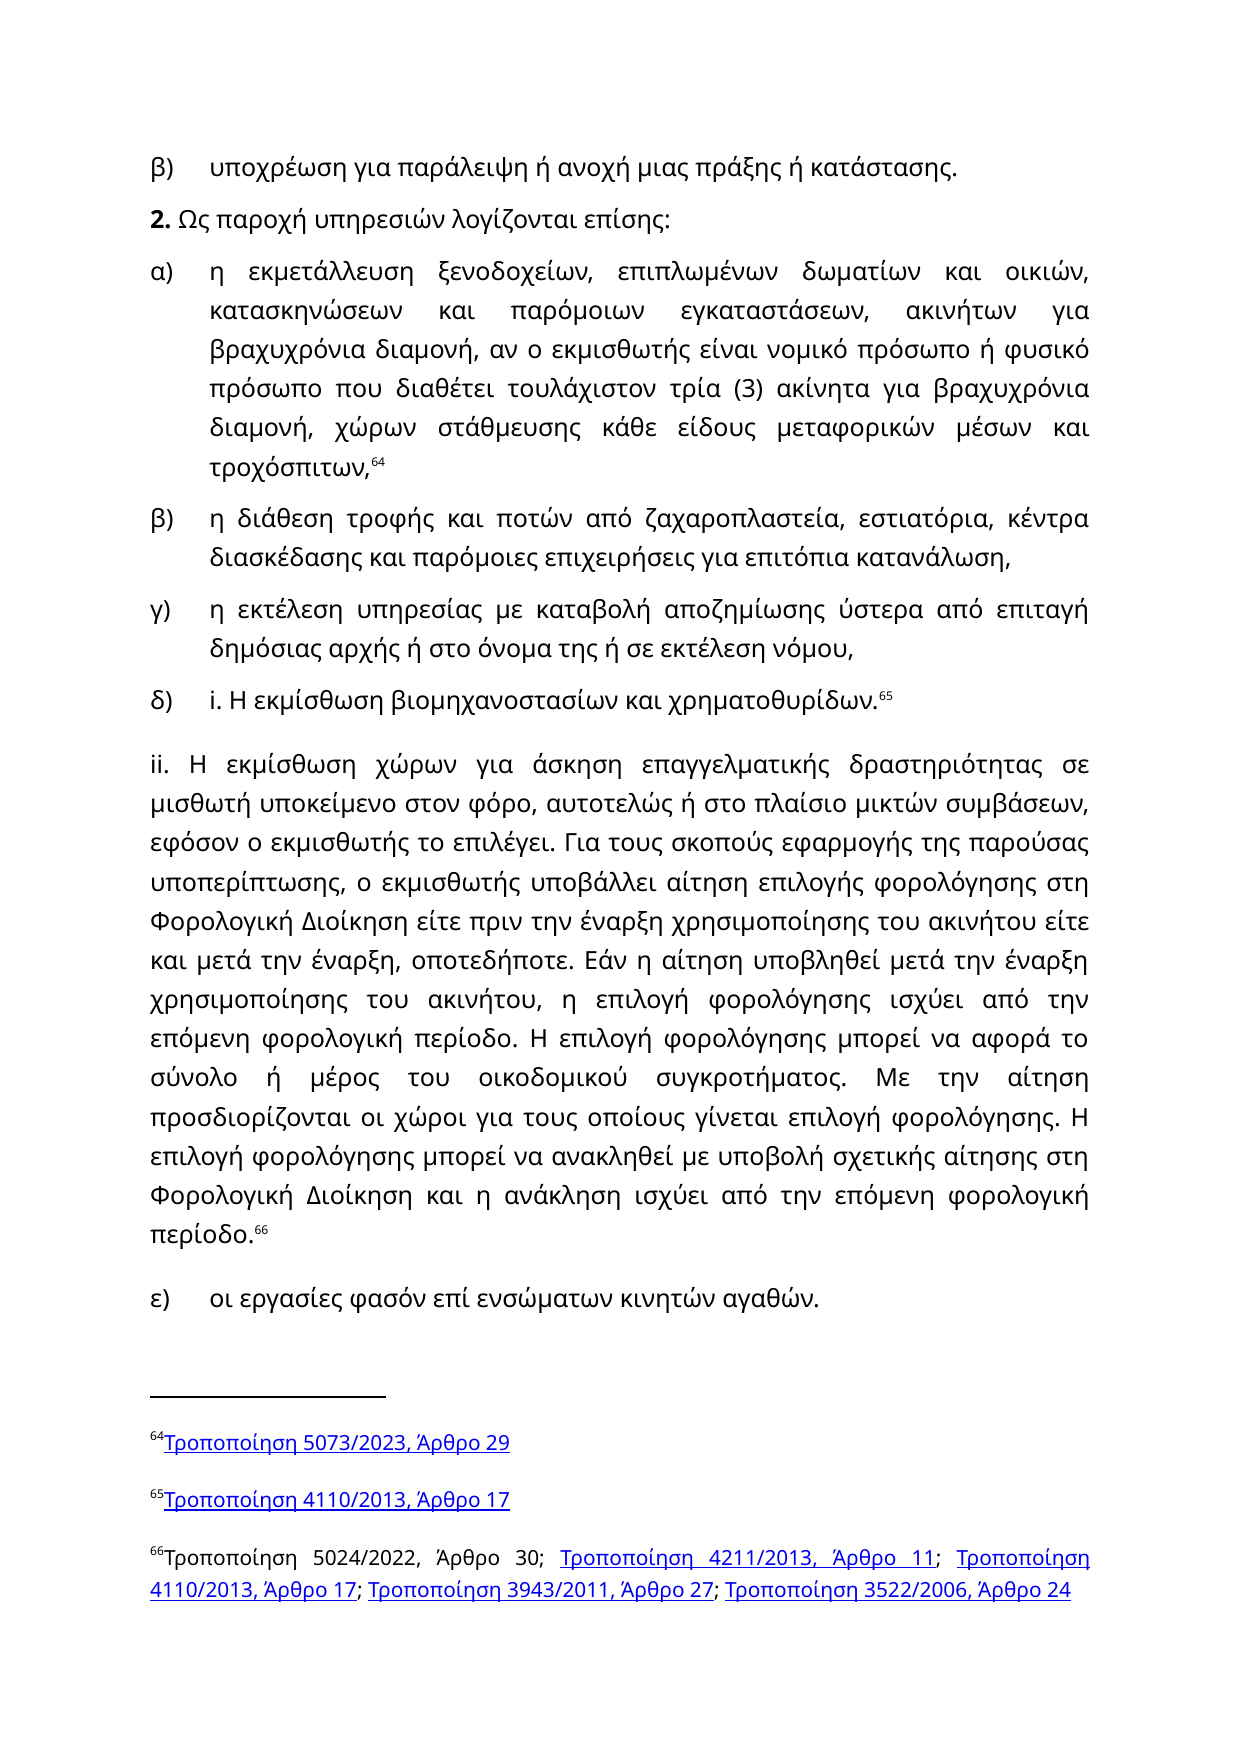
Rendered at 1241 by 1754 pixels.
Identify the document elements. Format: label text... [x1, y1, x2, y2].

list ε) οι εργασίες φασόν επί ενσώματων κινητών αγαθών. [150, 1281, 1090, 1315]
text Τροποποίηση 5024/2022, Άρθρο 30; Τροποποίηση 4211/2013, Άρθρο 11; Τροποποίηση 4110/2013, Άρθρο 17; Τροποποίηση 3943/2011, Άρθρο 27; Τροποποίηση 3522/2006, Άρθρο 24 [150, 1543, 1090, 1604]
list δ) i. Η εκμίσθωση βιομηχανοστασίων και χρηματοθυρίδων. [150, 682, 1090, 717]
text Τροποποίηση 5073/2023, Άρθρο 29 [150, 1428, 1090, 1456]
text ii. Η εκμίσθωση χώρων για άσκηση επαγγελματικής δραστηριότητας σε μισθωτή υποκείμενο στον φόρο, αυτοτελώς ή στο πλαίσιο μικτών συμβάσεων, εφόσον ο εκμισθωτής το επιλέγει. Για τους σκοπούς εφαρμογής της παρούσας υποπερίπτωσης, ο εκμισθωτής υποβάλλει αίτηση επιλογής φορολόγησης στη Φορολογική Διοίκηση είτε πριν την έναρξη χρησιμοποίησης του ακινήτου είτε και μετά την έναρξη, οποτεδήποτε. Εάν η αίτηση υποβληθεί μετά την έναρξη χρησιμοποίησης του ακινήτου, η επιλογή φορολόγησης ισχύει από την επόμενη φορολογική περίοδο. Η επιλογή φορολόγησης μπορεί να αφορά το σύνολο ή μέρος του οικοδομικού συγκροτήματος. Με την αίτηση προσδιορίζονται οι χώροι για τους οποίους γίνεται επιλογή φορολόγησης. Η επιλογή φορολόγησης μπορεί να ανακληθεί με υποβολή σχετικής αίτησης στη Φορολογική Διοίκηση και η ανάκληση ισχύει από την επόμενη φορολογική περίοδο. [150, 747, 1090, 1251]
text 2. Ως παροχή υπηρεσιών λογίζονται επίσης: [150, 202, 1090, 236]
list α) η εκμετάλλευση ξενοδοχείων, επιπλωμένων δωματίων και οικιών, κατασκηνώσεων και παρόμοιων εγκαταστάσεων, ακινήτων για βραχυχρόνια διαμονή, αν ο εκμισθωτής είναι νομικό πρόσωπο ή φυσικό πρόσωπο που διαθέτει τουλάχιστον τρία (3) ακίνητα για βραχυχρόνια διαμονή, χώρων στάθμευσης κάθε είδους μεταφορικών μέσων και τροχόσπιτων, [150, 253, 1090, 483]
text Τροποποίηση 4110/2013, Άρθρο 17 [150, 1485, 1090, 1514]
list γ) η εκτέλεση υπηρεσίας με καταβολή αποζημίωσης ύστερα από επιταγή δημόσιας αρχής ή στο όνομα της ή σε εκτέλεση νόμου, [150, 592, 1090, 665]
list β) υποχρέωση για παράλειψη ή ανοχή μιας πράξης ή κατάστασης. [150, 150, 1090, 184]
list β) η διάθεση τροφής και ποτών από ζαχαροπλαστεία, εστιατόρια, κέντρα διασκέδασης και παρόμοιες επιχειρήσεις για επιτόπια κατανάλωση, [150, 501, 1090, 574]
